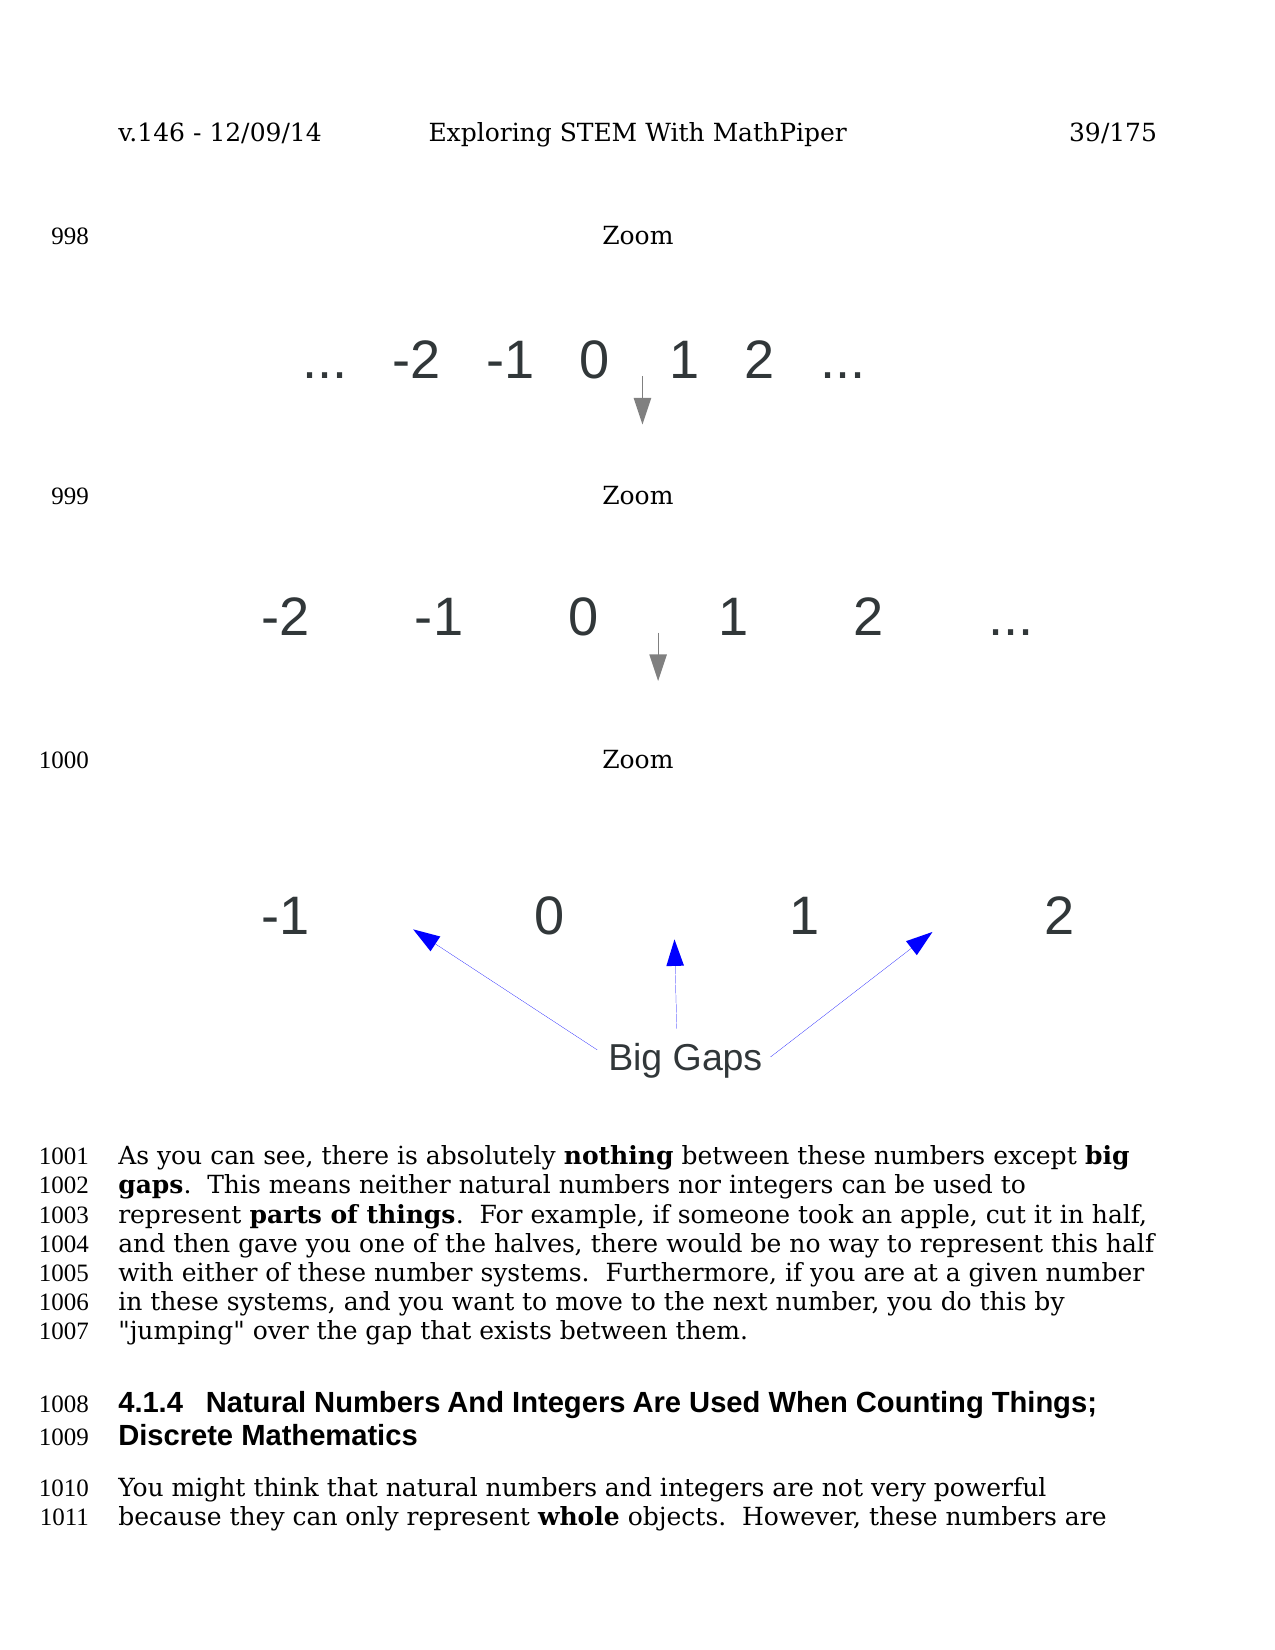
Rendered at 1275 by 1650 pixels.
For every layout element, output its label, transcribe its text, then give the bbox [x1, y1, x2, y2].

subtitle Natural Numbers And Integers Are Used When Counting Things; Discrete Mathematics [118, 1385, 1157, 1452]
text As you can see, there is absolutely nothing between these numbers except big gaps. This means neither natural numbers nor integers can be used to represent parts of things. For example, if someone took an apple, cut it in half, and then gave you one of the halves, there would be no way to represent this half with either of these number systems. Furthermore, if you are at a given number in these systems, and you want to move to the next number, you do this by "jumping" over the gap that exists between them. [118, 1141, 1157, 1346]
text You might think that natural numbers and integers are not very powerful because they can only represent whole objects. However, these numbers are [118, 1473, 1157, 1531]
text Zoom [118, 745, 1157, 774]
text Zoom [118, 481, 1157, 511]
text Zoom [118, 221, 1157, 250]
